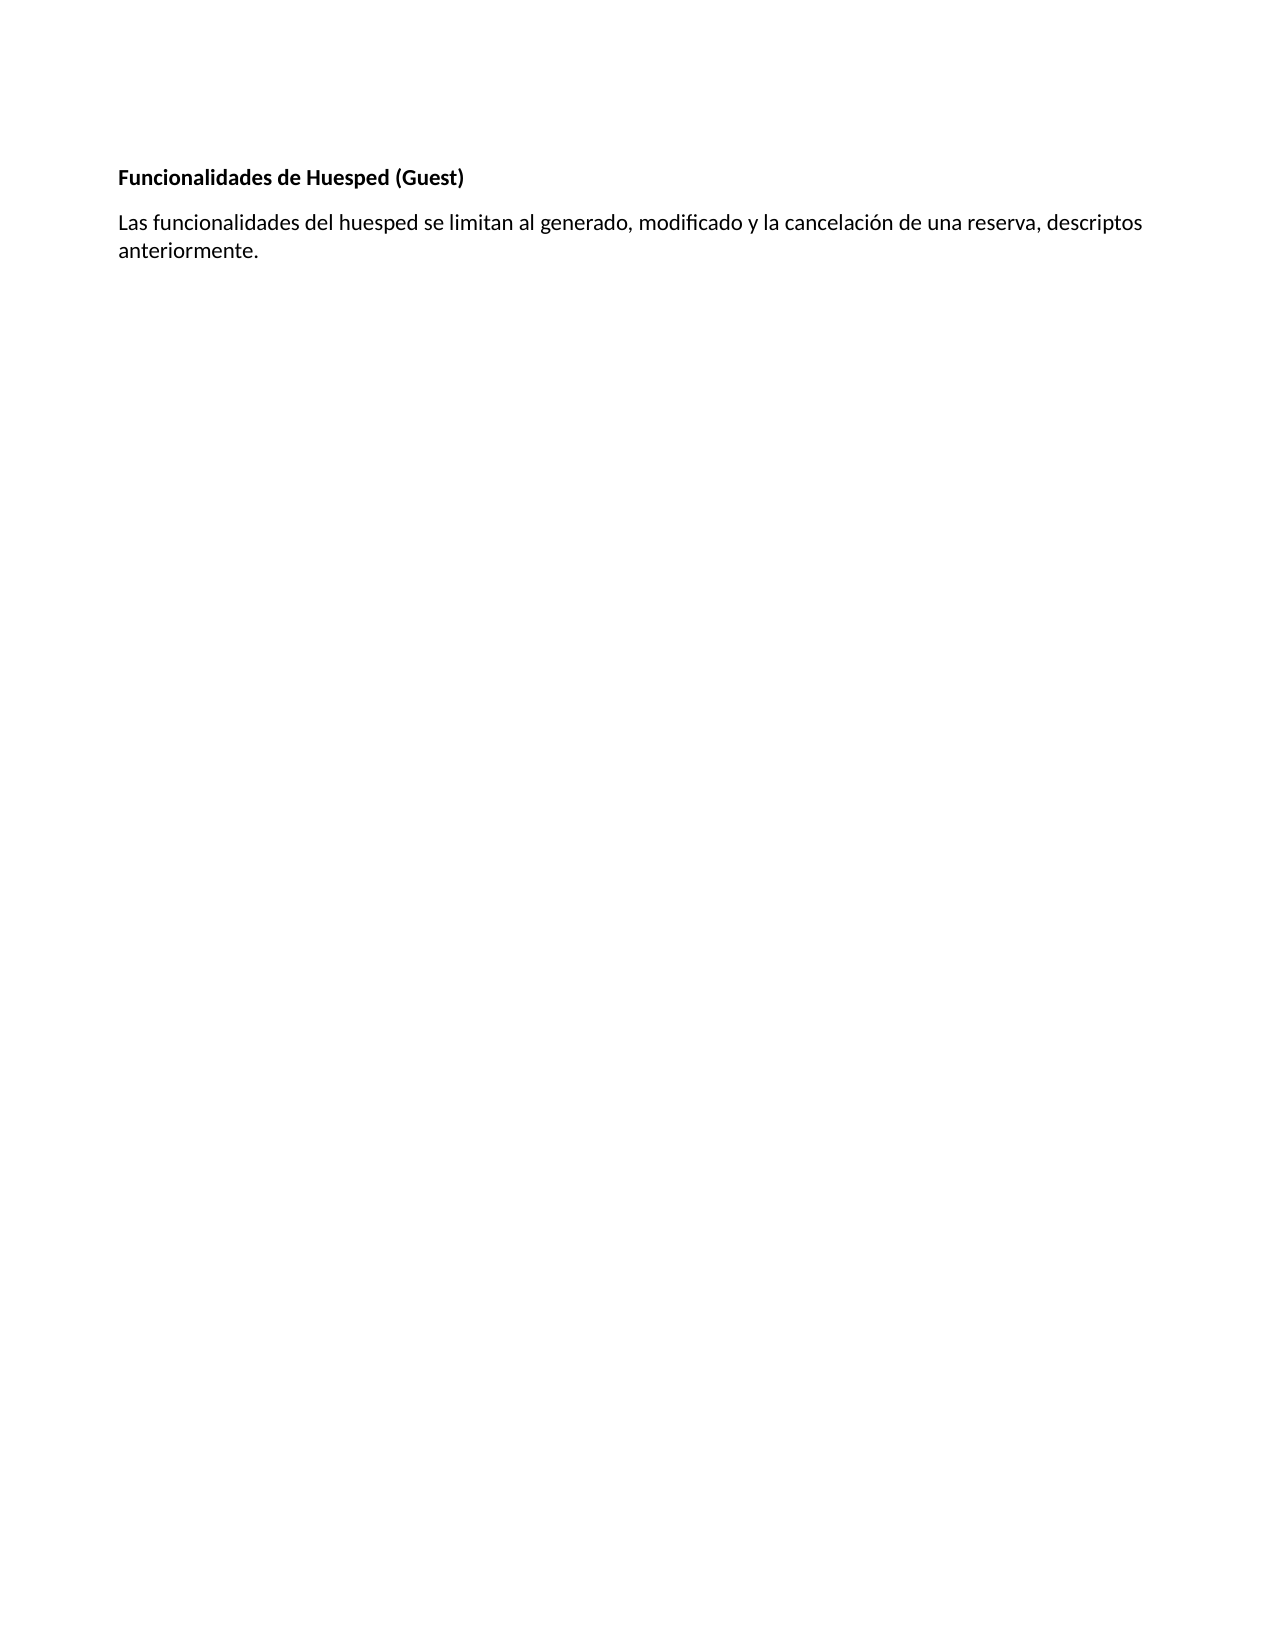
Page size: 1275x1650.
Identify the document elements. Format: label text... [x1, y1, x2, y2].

text Las funcionalidades del huesped se limitan al generado, modificado y la cancelación de una reserva, descriptos anteriormente. [118, 208, 1157, 264]
text Funcionalidades de Huesped (Guest) [118, 163, 1157, 192]
